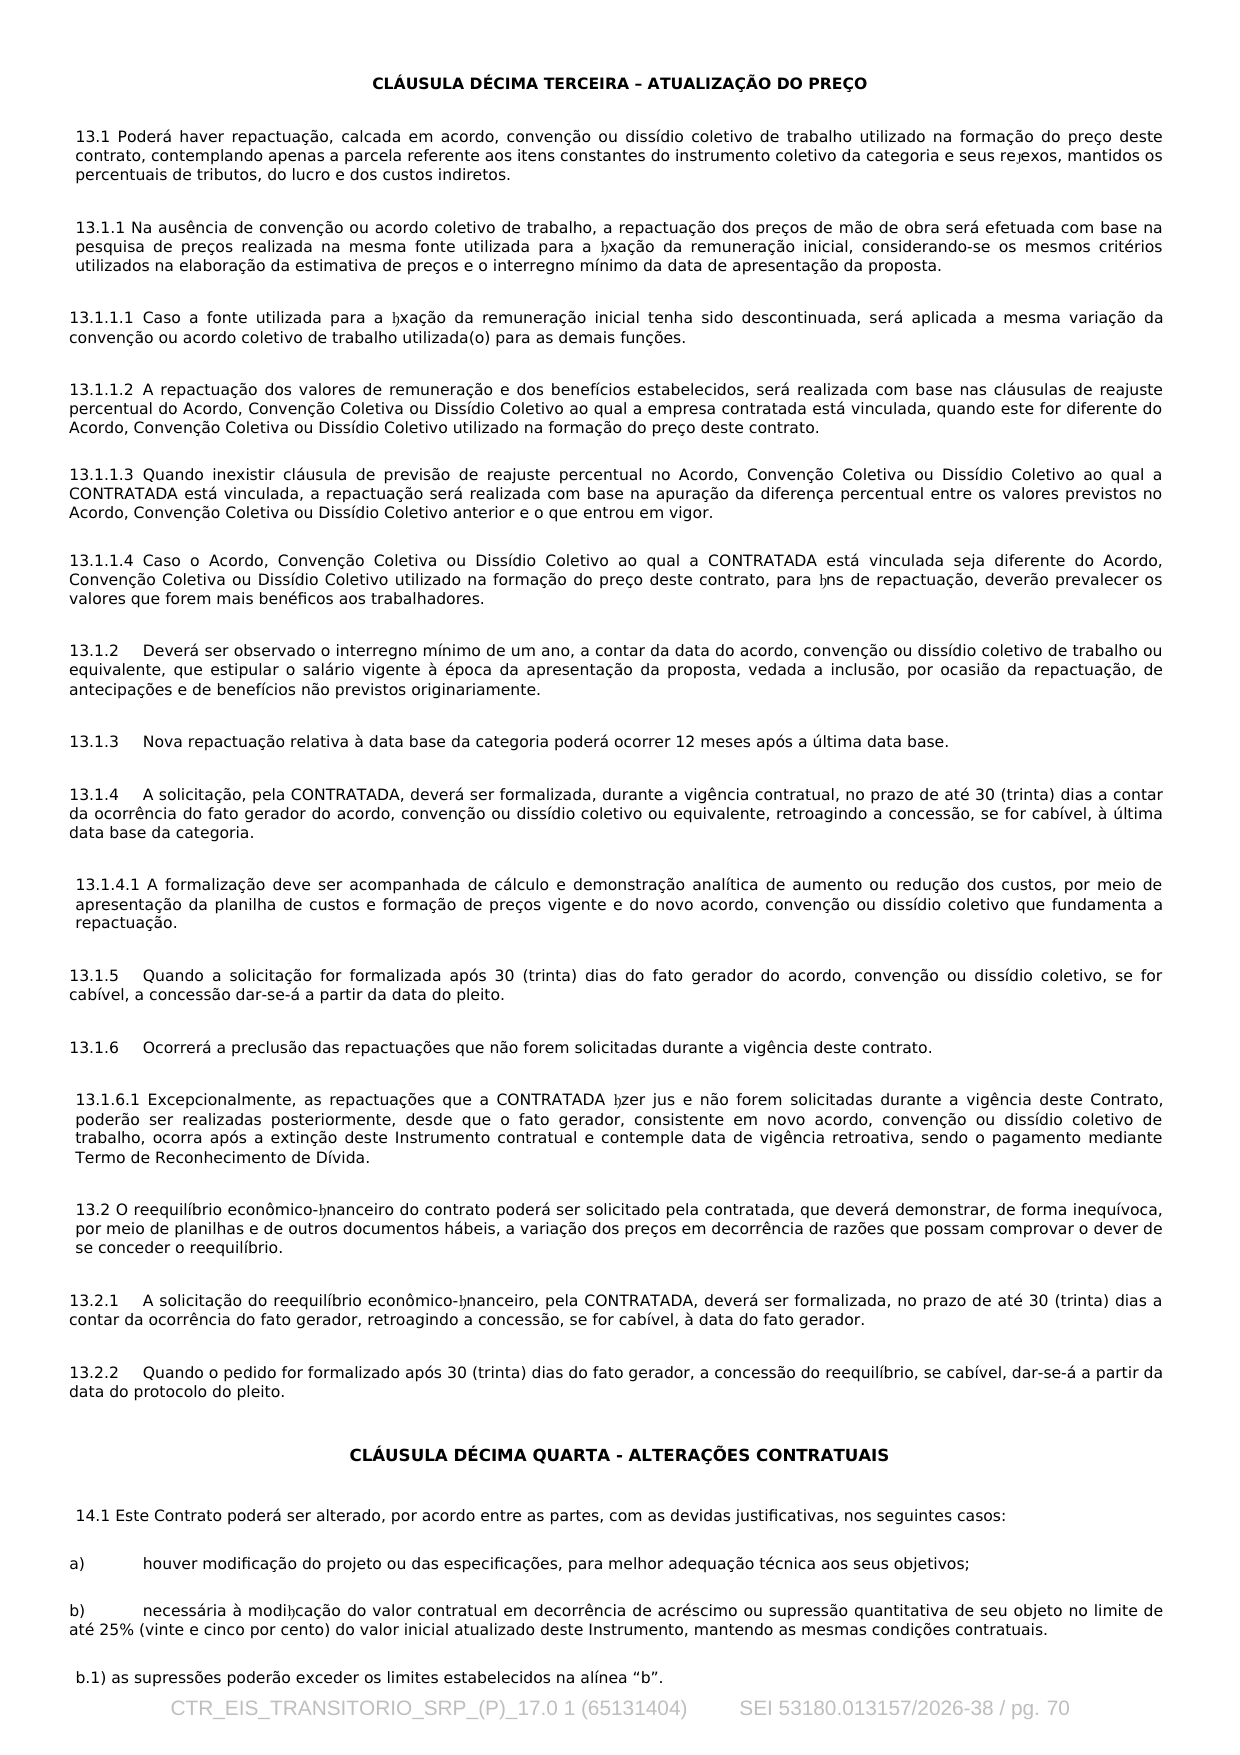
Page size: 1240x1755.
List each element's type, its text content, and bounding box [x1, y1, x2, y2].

text 13.1.4.1 A formalização deve ser acompanhada de cálculo e demonstração analítica de aumento ou redução dos custos, por meio de apresentação da planilha de custos e formação de preços vigente e do novo acordo, convenção ou dissídio coletivo que fundamenta a repactuação. [75, 876, 1165, 933]
list Deverá ser observado o interregno mínimo de um ano, a contar da data do acordo, convenção ou dissídio coletivo de trabalho ou equivalente, que estipular o salário vigente à época da apresentação da proposta, vedada a inclusão, por ocasião da repactuação, de antecipações e de benefícios não previstos originariamente. [69, 642, 1165, 699]
list Ocorrerá a preclusão das repactuações que não forem solicitadas durante a vigência deste contrato. [69, 1039, 1165, 1057]
list Nova repactuação relativa à data base da categoria poderá ocorrer 12 meses após a última data base. [69, 733, 1165, 751]
list A solicitação, pela CONTRATADA, deverá ser formalizada, durante a vigência contratual, no prazo de até 30 (trinta) dias a contar da ocorrência do fato gerador do acordo, convenção ou dissídio coletivo ou equivalente, retroagindo a concessão, se for cabível, à última data base da categoria. [69, 786, 1165, 842]
text 13.1 Poderá haver repactuação, calcada em acordo, convenção ou dissídio coletivo de trabalho utilizado na formação do preço deste contrato, contemplando apenas a parcela referente aos itens constantes do instrumento coletivo da categoria e seus reexos, mantidos os percentuais de tributos, do lucro e dos custos indiretos. [75, 128, 1165, 184]
list Caso a fonte utilizada para a xação da remuneração inicial tenha sido descontinuada, será aplicada a mesma variação da convenção ou acordo coletivo de trabalho utilizada(o) para as demais funções. [69, 309, 1165, 347]
list Quando inexistir cláusula de previsão de reajuste percentual no Acordo, Convenção Coletiva ou Dissídio Coletivo ao qual a CONTRATADA está vinculada, a repactuação será realizada com base na apuração da diferença percentual entre os valores previstos no Acordo, Convenção Coletiva ou Dissídio Coletivo anterior e o que entrou em vigor. [69, 466, 1165, 522]
list houver modificação do projeto ou das especificações, para melhor adequação técnica aos seus objetivos; [69, 1554, 1165, 1573]
text 13.2 O reequilíbrio econômico-nanceiro do contrato poderá ser solicitado pela contratada, que deverá demonstrar, de forma inequívoca, por meio de planilhas e de outros documentos hábeis, a variação dos preços em decorrência de razões que possam comprovar o dever de se conceder o reequilíbrio. [75, 1201, 1165, 1257]
text b.1) as supressões poderão exceder os limites estabelecidos na alínea “b”. [75, 1669, 1165, 1687]
list necessária à modicação do valor contratual em decorrência de acréscimo ou supressão quantitativa de seu objeto no limite de até 25% (vinte e cinco por cento) do valor inicial atualizado deste Instrumento, mantendo as mesmas condições contratuais. [69, 1602, 1165, 1639]
list A solicitação do reequilíbrio econômico-nanceiro, pela CONTRATADA, deverá ser formalizada, no prazo de até 30 (trinta) dias a contar da ocorrência do fato gerador, retroagindo a concessão, se for cabível, à data do fato gerador. [69, 1292, 1165, 1329]
list Quando a solicitação for formalizada após 30 (trinta) dias do fato gerador do acordo, convenção ou dissídio coletivo, se for cabível, a concessão dar-se-á a partir da data do pleito. [69, 967, 1165, 1004]
text 13.1.6.1 Excepcionalmente, as repactuações que a CONTRATADA zer jus e não forem solicitadas durante a vigência deste Contrato, poderão ser realizadas posteriormente, desde que o fato gerador, consistente em novo acordo, convenção ou dissídio coletivo de trabalho, ocorra após a extinção deste Instrumento contratual e contemple data de vigência retroativa, sendo o pagamento mediante Termo de Reconhecimento de Dívida. [75, 1091, 1165, 1167]
text 14.1 Este Contrato poderá ser alterado, por acordo entre as partes, com as devidas justificativas, nos seguintes casos: [75, 1507, 1165, 1525]
subtitle CLÁUSULA DÉCIMA QUARTA - ALTERAÇÕES CONTRATUAIS [70, 1446, 1168, 1465]
text 13.1.1 Na ausência de convenção ou acordo coletivo de trabalho, a repactuação dos preços de mão de obra será efetuada com base na pesquisa de preços realizada na mesma fonte utilizada para a xação da remuneração inicial, considerando-se os mesmos critérios utilizados na elaboração da estimativa de preços e o interregno mínimo da data de apresentação da proposta. [75, 219, 1165, 275]
list Quando o pedido for formalizado após 30 (trinta) dias do fato gerador, a concessão do reequilíbrio, se cabível, dar-se-á a partir da data do protocolo do pleito. [69, 1363, 1165, 1401]
list A repactuação dos valores de remuneração e dos benefícios estabelecidos, será realizada com base nas cláusulas de reajuste percentual do Acordo, Convenção Coletiva ou Dissídio Coletivo ao qual a empresa contratada está vinculada, quando este for diferente do Acordo, Convenção Coletiva ou Dissídio Coletivo utilizado na formação do preço deste contrato. [69, 381, 1165, 437]
list Caso o Acordo, Convenção Coletiva ou Dissídio Coletivo ao qual a CONTRATADA está vinculada seja diferente do Acordo, Convenção Coletiva ou Dissídio Coletivo utilizado na formação do preço deste contrato, para ns de repactuação, deverão prevalecer os valores que forem mais benéficos aos trabalhadores. [69, 552, 1165, 608]
text CLÁUSULA DÉCIMA TERCEIRA – ATUALIZAÇÃO DO PREÇO [70, 75, 1169, 93]
